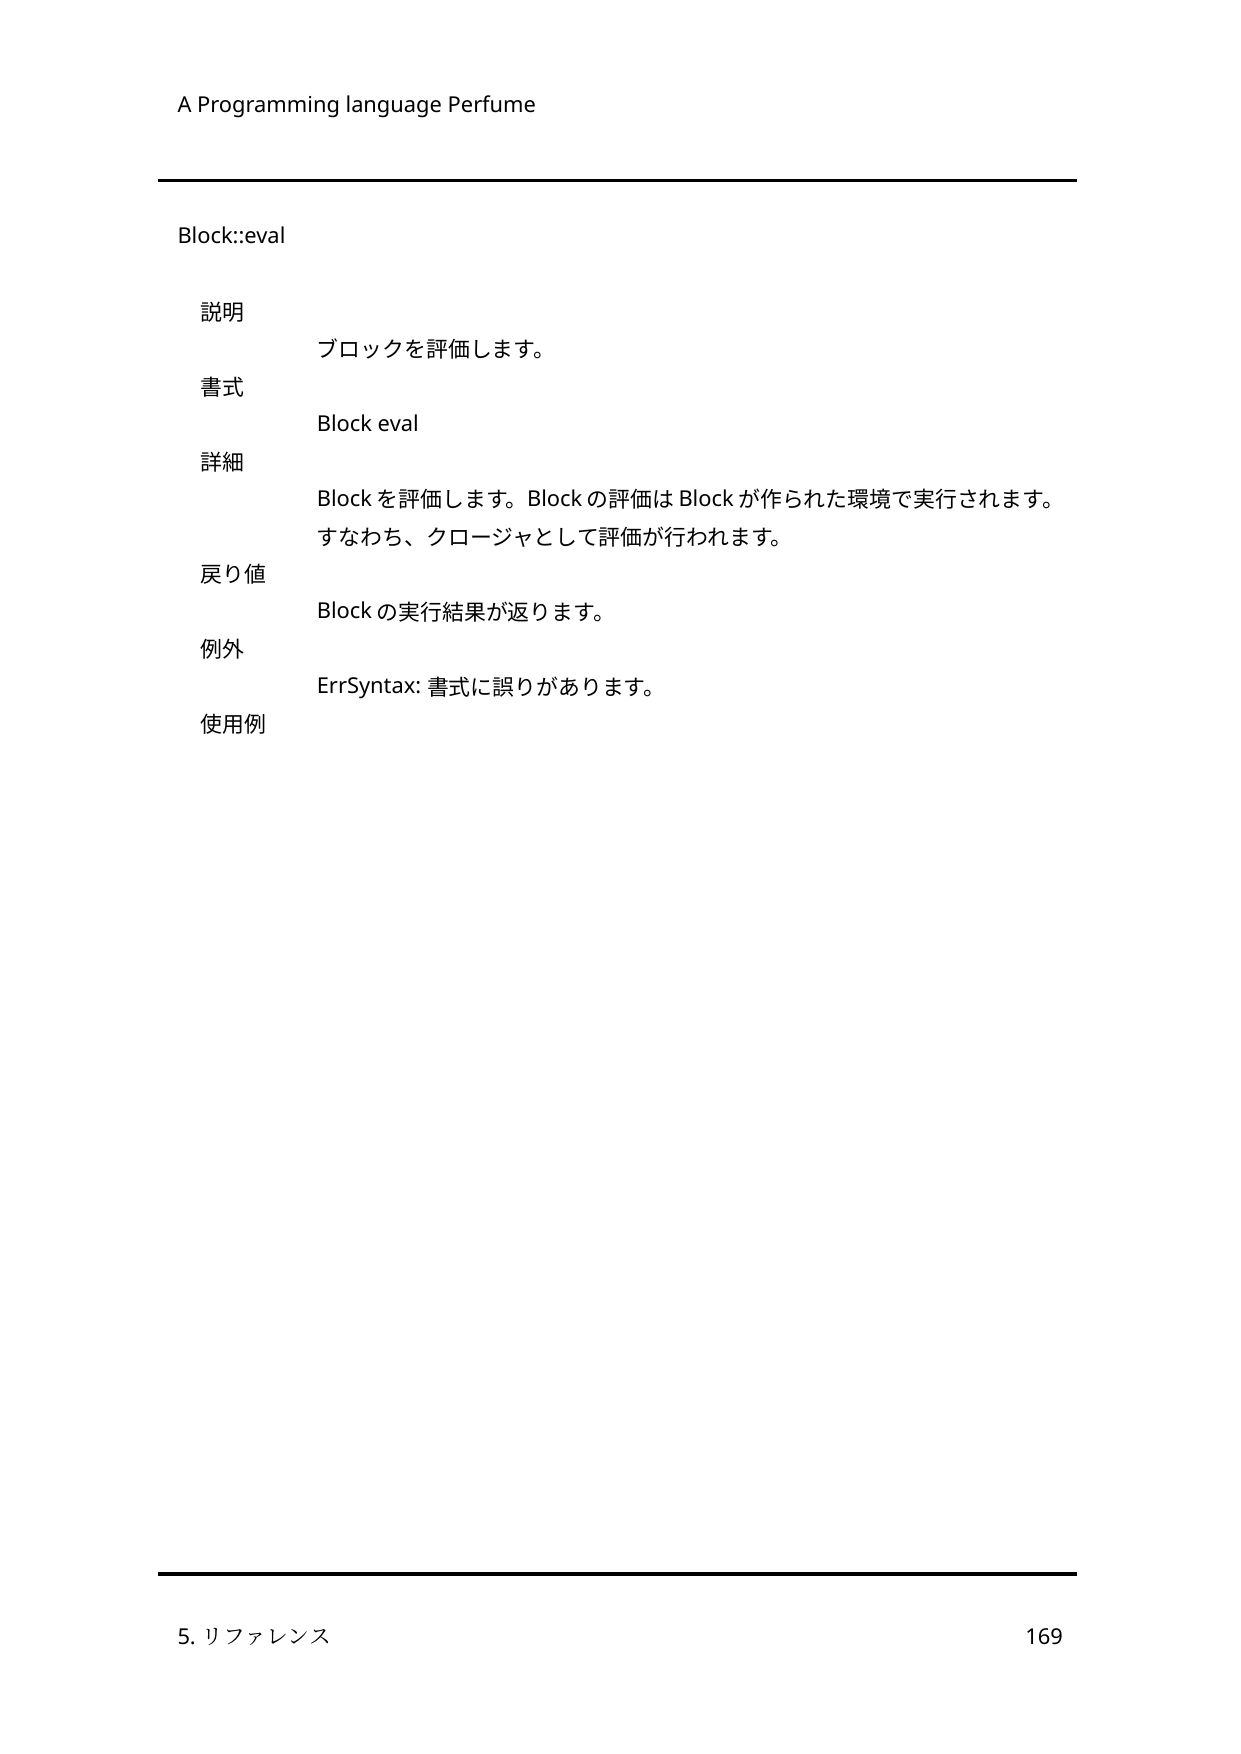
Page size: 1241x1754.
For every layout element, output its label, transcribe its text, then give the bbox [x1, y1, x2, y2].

table_cell 使用例 [200, 704, 317, 779]
table_cell ErrSyntax: 書式に誤りがあります。 [317, 629, 1063, 704]
table_cell 例外 [200, 629, 317, 704]
table_cell 書式 [200, 367, 317, 442]
table_cell Blockの実行結果が返ります。 [317, 554, 1063, 629]
table_header ブロックを評価します。 [317, 292, 1063, 367]
table_cell Block eval [317, 367, 1063, 442]
table_cell 詳細 [200, 442, 317, 554]
subtitle Block::eval [177, 217, 1063, 254]
table_cell [317, 704, 1063, 779]
table_cell 戻り値 [200, 554, 317, 629]
table_header 説明 [200, 292, 317, 367]
table_cell Blockを評価します。Blockの評価はBlockが作られた環境で実行されます。すなわち、クロージャとして評価が行われます。 [317, 442, 1063, 554]
